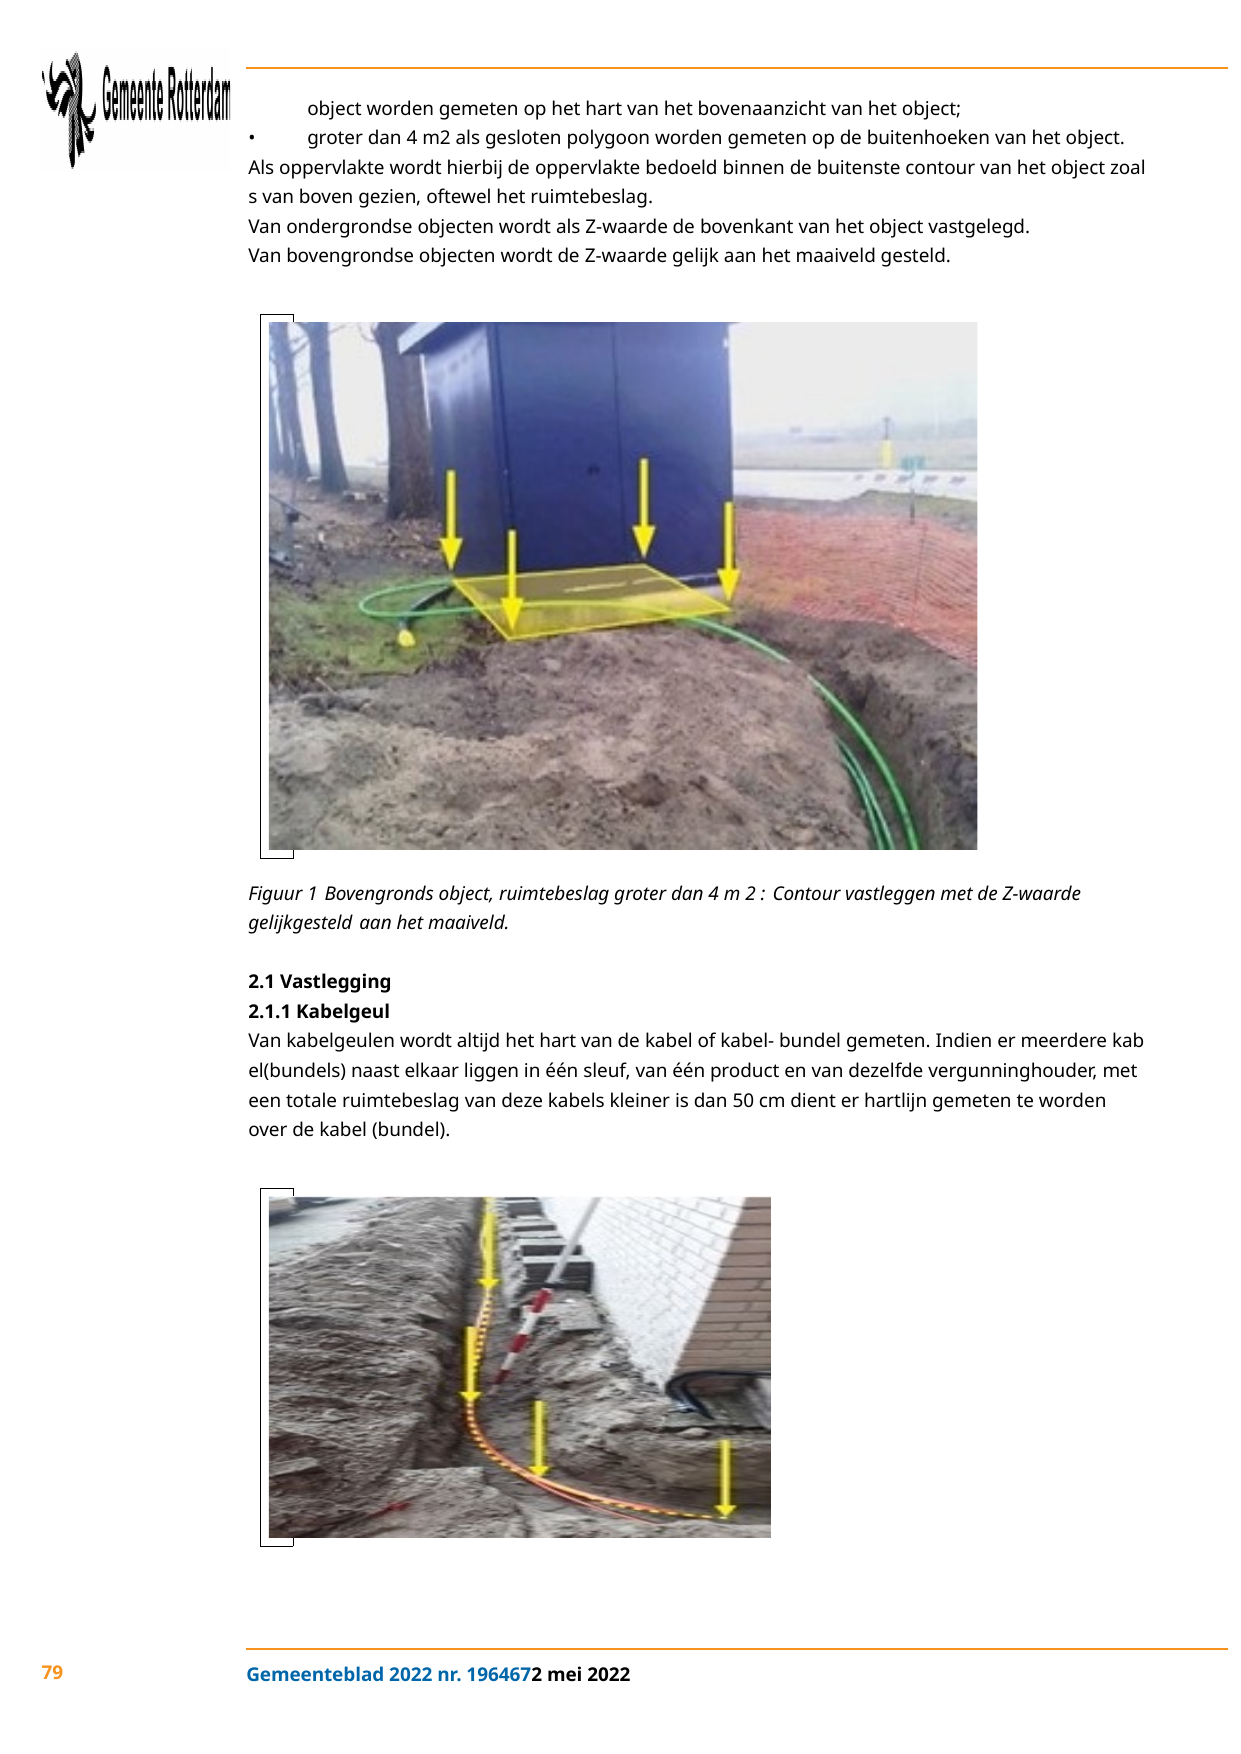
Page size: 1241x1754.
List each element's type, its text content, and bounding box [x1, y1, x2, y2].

list groter dan 4 m2 als gesloten polygoon worden gemeten op de buitenhoeken van het object. [248, 124, 1152, 150]
picture [268, 322, 978, 850]
text Van kabelgeulen wordt altijd het hart van de kabel of kabel- bundel gemeten. Indien er meerdere kabel(bundels) naast elkaar liggen in één sleuf, van één product en van dezelfde vergunninghouder, met een totale ruimtebeslag van deze kabels kleiner is dan 50 cm dient er hartlijn gemeten te worden over de kabel (bundel). [248, 1028, 1152, 1142]
text Als oppervlakte wordt hierbij de oppervlakte bedoeld binnen de buitenste contour van het object zoals van boven gezien, oftewel het ruimtebeslag. [248, 154, 1152, 209]
text 2.1.1 Kabelgeul [248, 998, 1152, 1024]
text Van ondergrondse objecten wordt als Z-waarde de bovenkant van het object vastgelegd. [248, 213, 1152, 239]
picture [41, 47, 231, 172]
list object worden gemeten op het hart van het bovenaanzicht van het object; [248, 95, 1152, 121]
picture [268, 1196, 771, 1538]
text Van bovengrondse objecten wordt de Z-waarde gelijk aan het maaiveld gesteld. [248, 243, 1152, 268]
text Figuur 1 Bovengronds object, ruimtebeslag groter dan 4 m 2 : Contour vastleggen met de Z-waarde gelijkgesteld aan het maaiveld. [248, 880, 1152, 935]
text 2.1 Vastlegging [248, 968, 1152, 994]
